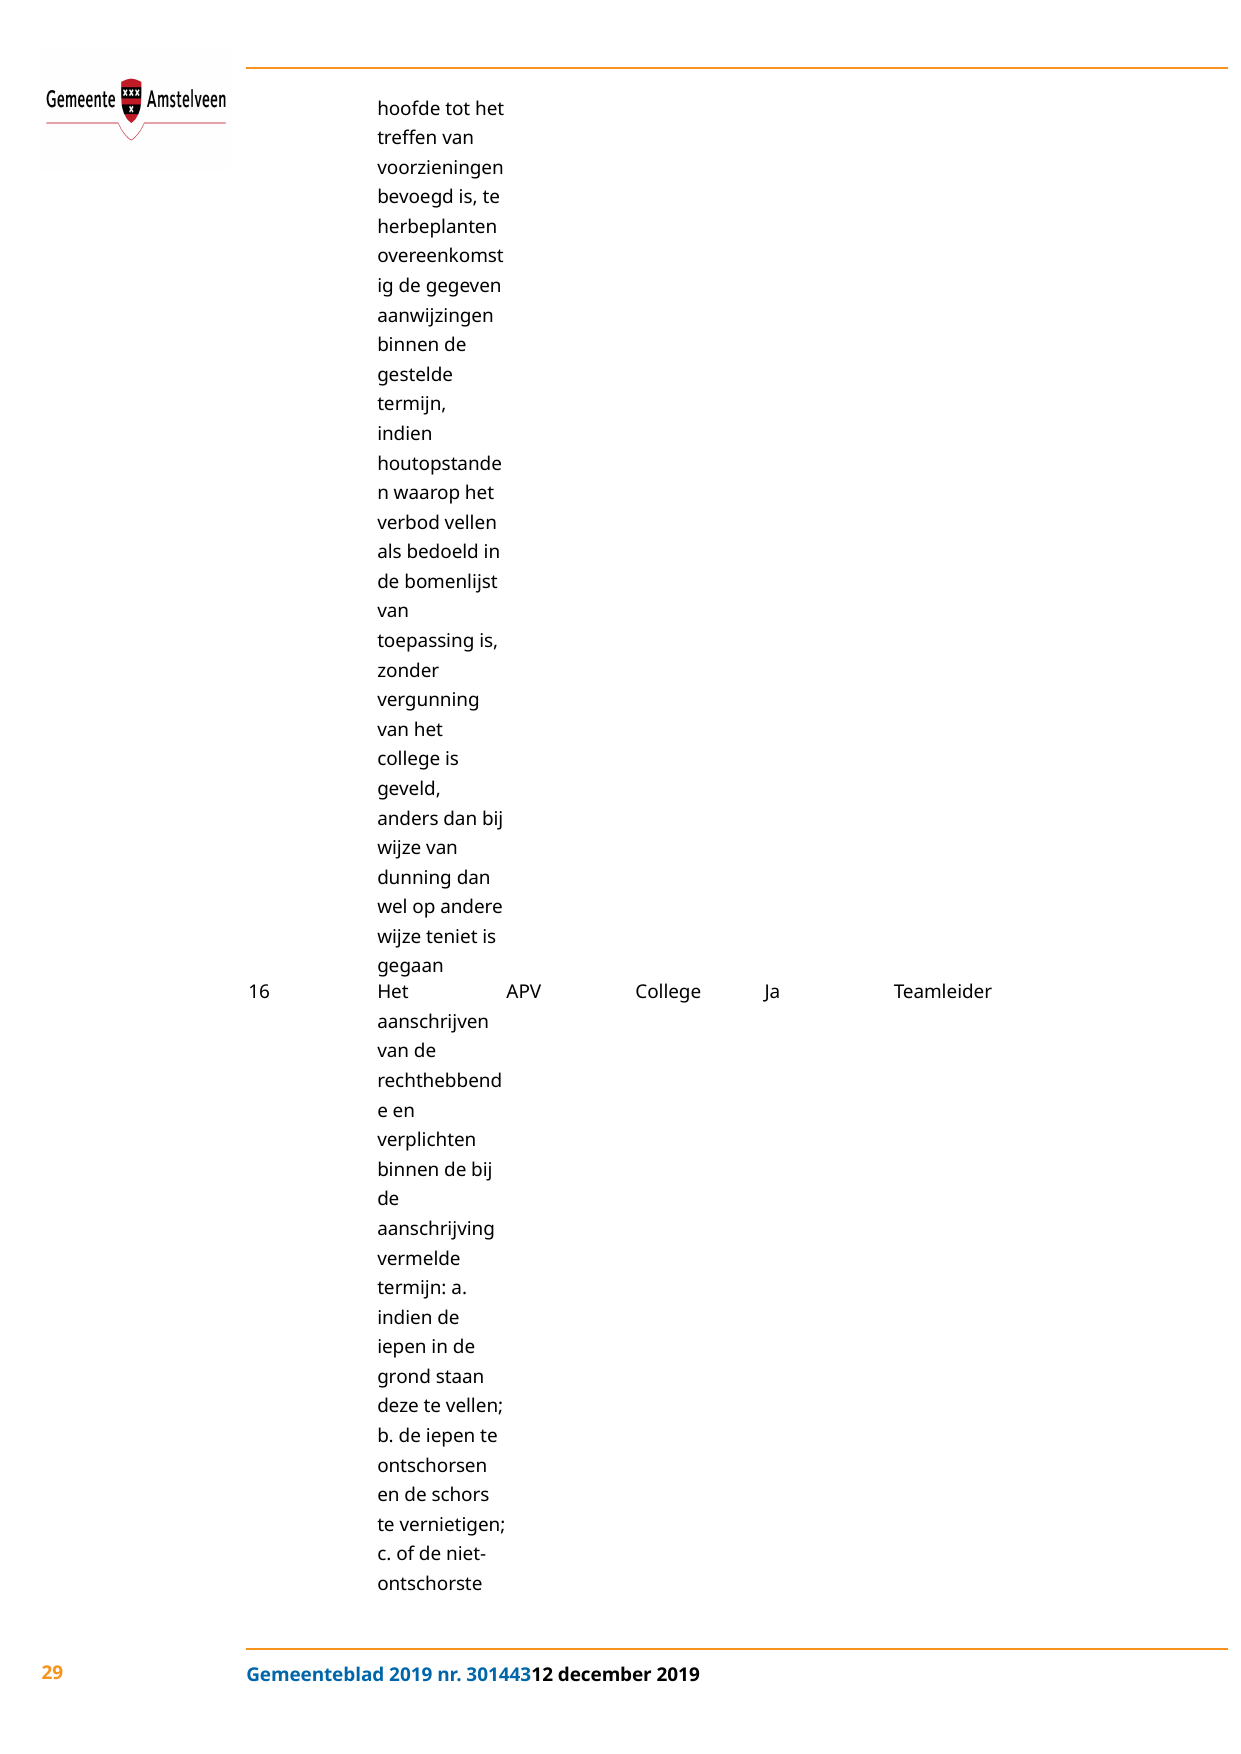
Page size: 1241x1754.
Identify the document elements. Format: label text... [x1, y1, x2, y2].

table_cell [894, 95, 1022, 978]
table_cell Ja [764, 979, 893, 1596]
table_cell College [635, 979, 764, 1596]
table_cell hoofde tot het treffen van voorzieningen bevoegd is, te herbeplanten overeenkomstig de gegeven aanwijzingen binnen de gestelde termijn, indien houtopstanden waarop het verbod vellen als bedoeld in de bomenlijst van toepassing is, zonder vergunning van het college is geveld, anders dan bij wijze van dunning dan wel op andere wijze teniet is gegaan [377, 95, 506, 978]
table_cell [635, 95, 764, 978]
table_cell Het aanschrijven van de rechthebbende en verplichten binnen de bij de aanschrijving vermelde termijn: a. indien de iepen in de grond staan deze te vellen; b. de iepen te ontschorsen en de schors te vernietigen; c. of de niet-ontschorste [377, 979, 506, 1596]
table_cell [1023, 95, 1152, 978]
picture [41, 47, 231, 172]
table_cell [506, 95, 635, 978]
table_cell APV [506, 979, 635, 1596]
table_cell [248, 95, 377, 978]
table_cell Teamleider [894, 979, 1022, 1596]
table_cell [1023, 979, 1152, 1596]
table_cell [764, 95, 893, 978]
table_cell 16 [248, 979, 377, 1596]
